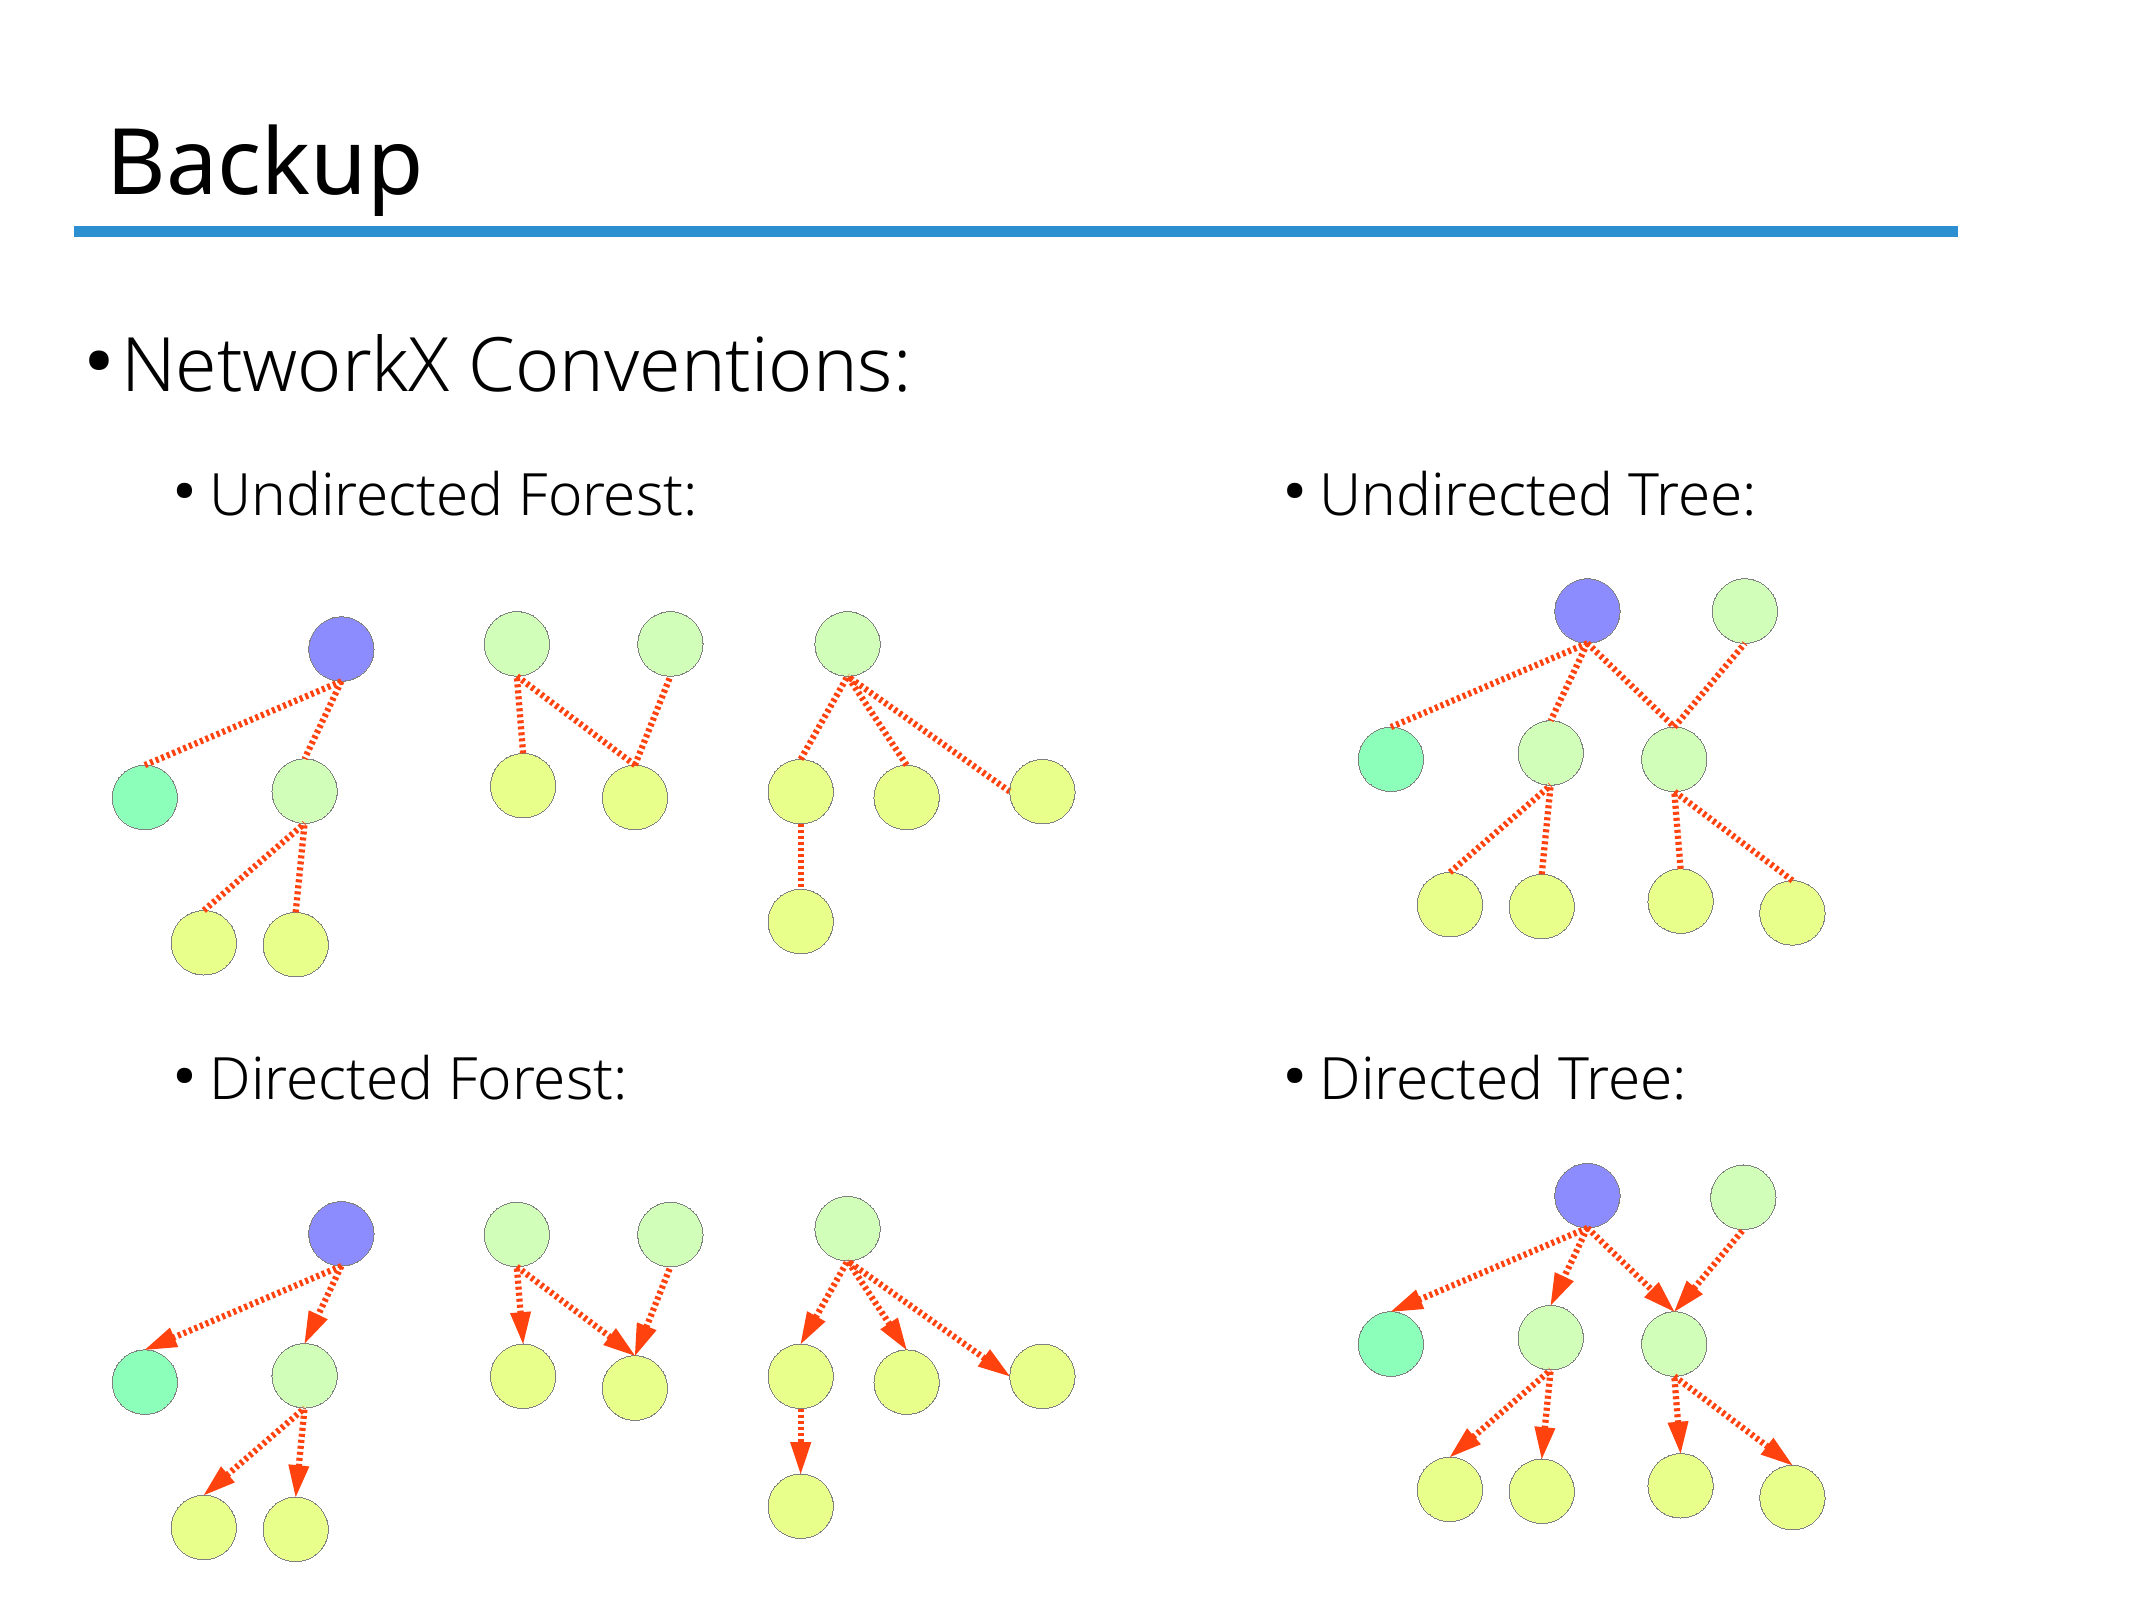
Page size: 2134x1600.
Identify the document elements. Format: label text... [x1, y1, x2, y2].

text_box [768, 1344, 834, 1409]
text_box [768, 889, 834, 954]
text_box [1710, 1164, 1777, 1230]
text_box [1518, 1305, 1584, 1370]
text_box [637, 1202, 704, 1267]
text_box [1509, 874, 1575, 939]
text_box [490, 1344, 556, 1409]
title Backup [106, 75, 768, 243]
text_box Directed Tree: [1269, 1030, 2026, 1152]
text_box [490, 753, 556, 818]
text_box [271, 758, 338, 824]
text_box [1417, 872, 1483, 937]
text_box [1554, 578, 1621, 643]
text_box [814, 1196, 881, 1261]
text_box Undirected Tree: [1269, 445, 2026, 567]
text_box [768, 1473, 834, 1539]
text_box [263, 912, 329, 977]
text_box [484, 611, 550, 677]
text_box [1358, 727, 1424, 792]
text_box [768, 759, 834, 824]
text_box [1712, 578, 1778, 644]
text_box [308, 616, 375, 682]
text_box [1554, 1163, 1621, 1228]
text_box Directed Forest: [159, 1030, 916, 1152]
text_box [171, 910, 237, 976]
text_box NetworkX Conventions: [70, 303, 1335, 526]
text_box [1009, 759, 1076, 824]
text_box [637, 611, 704, 677]
text_box [263, 1497, 329, 1562]
text_box [814, 611, 881, 677]
text_box [1641, 1311, 1707, 1377]
text_box [1509, 1459, 1575, 1524]
text_box [1759, 880, 1826, 946]
text_box [1518, 720, 1584, 786]
text_box [602, 1355, 668, 1421]
text_box [1417, 1457, 1483, 1522]
text_box [1358, 1311, 1424, 1377]
text_box [1759, 1465, 1826, 1530]
text_box [1641, 727, 1707, 792]
text_box [271, 1343, 338, 1409]
text_box [112, 765, 178, 830]
text_box [484, 1202, 550, 1267]
text_box [873, 1349, 940, 1415]
text_box [1647, 869, 1714, 934]
text_box [873, 765, 940, 830]
text_box [171, 1495, 237, 1560]
text_box [602, 765, 668, 830]
text_box [1009, 1344, 1076, 1409]
text_box [308, 1201, 375, 1266]
text_box Undirected Forest: [159, 445, 916, 567]
text_box [112, 1349, 178, 1415]
text_box [1647, 1453, 1714, 1519]
